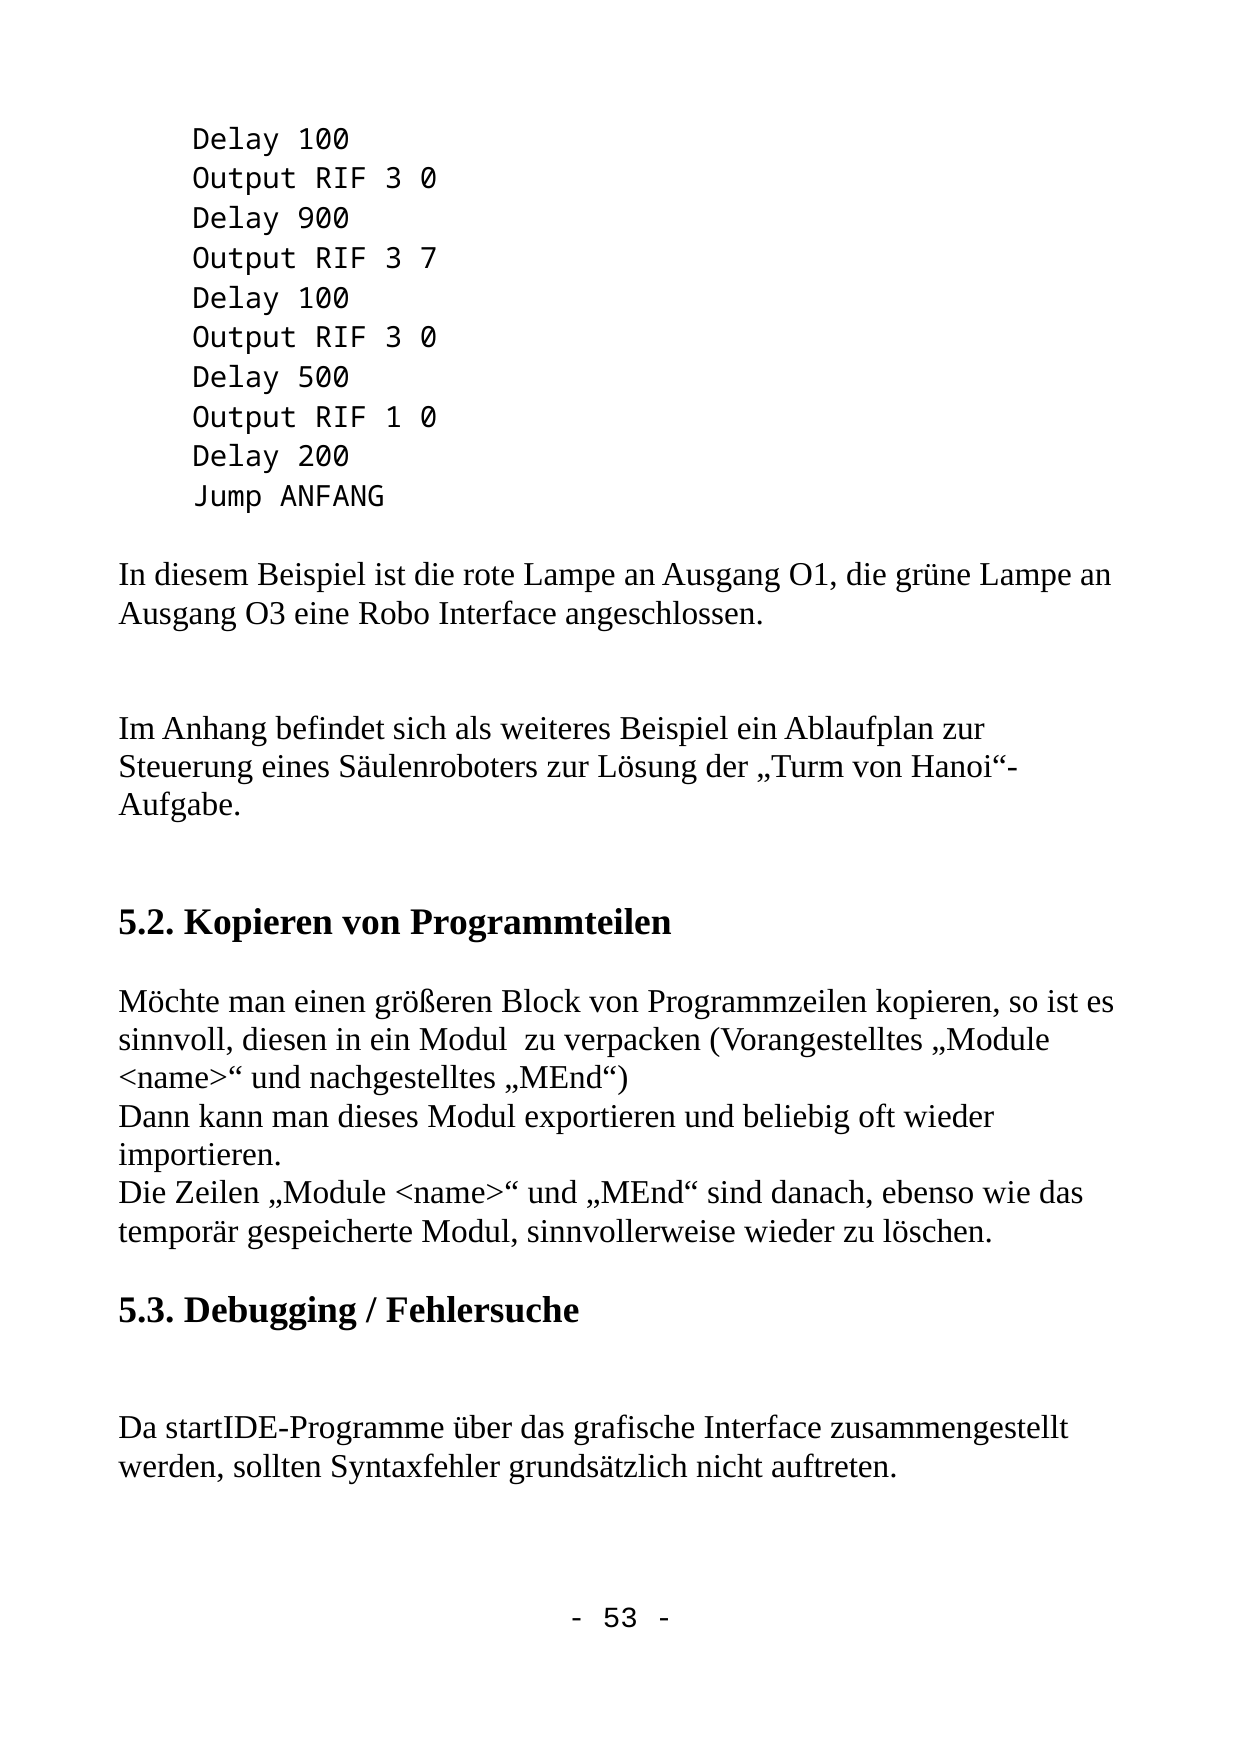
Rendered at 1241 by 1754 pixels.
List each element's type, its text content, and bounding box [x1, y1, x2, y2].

text Jump ANFANG [118, 475, 1122, 555]
text 5.2. Kopieren von Programmteilen [118, 900, 1122, 943]
text Delay 100 Output RIF 3 0 Delay 900 Output RIF 3 7 Delay 100 Output RIF 3 0 Delay 500 Output RIF 1 0 Delay 200 [118, 118, 1122, 475]
text Möchte man einen größeren Block von Programmzeilen kopieren, so ist es sinnvoll, diesen in ein Modul zu verpacken (Vorangestelltes „Module <name>“ und nachgestelltes „MEnd“) [118, 981, 1122, 1096]
text Im Anhang befindet sich als weiteres Beispiel ein Ablaufplan zur Steuerung eines Säulenroboters zur Lösung der „Turm von Hanoi“-Aufgabe. [118, 708, 1122, 823]
text In diesem Beispiel ist die rote Lampe an Ausgang O1, die grüne Lampe an Ausgang O3 eine Robo Interface angeschlossen. [118, 555, 1122, 631]
text Die Zeilen „Module <name>“ und „MEnd“ sind danach, ebenso wie das temporär gespeicherte Modul, sinnvollerweise wieder zu löschen. [118, 1173, 1122, 1249]
text 5.3. Debugging / Fehlersuche [118, 1288, 1122, 1331]
text Da startIDE-Programme über das grafische Interface zusammengestellt werden, sollten Syntaxfehler grundsätzlich nicht auftreten. [118, 1408, 1122, 1484]
text Dann kann man dieses Modul exportieren und beliebig oft wieder importieren. [118, 1096, 1122, 1173]
